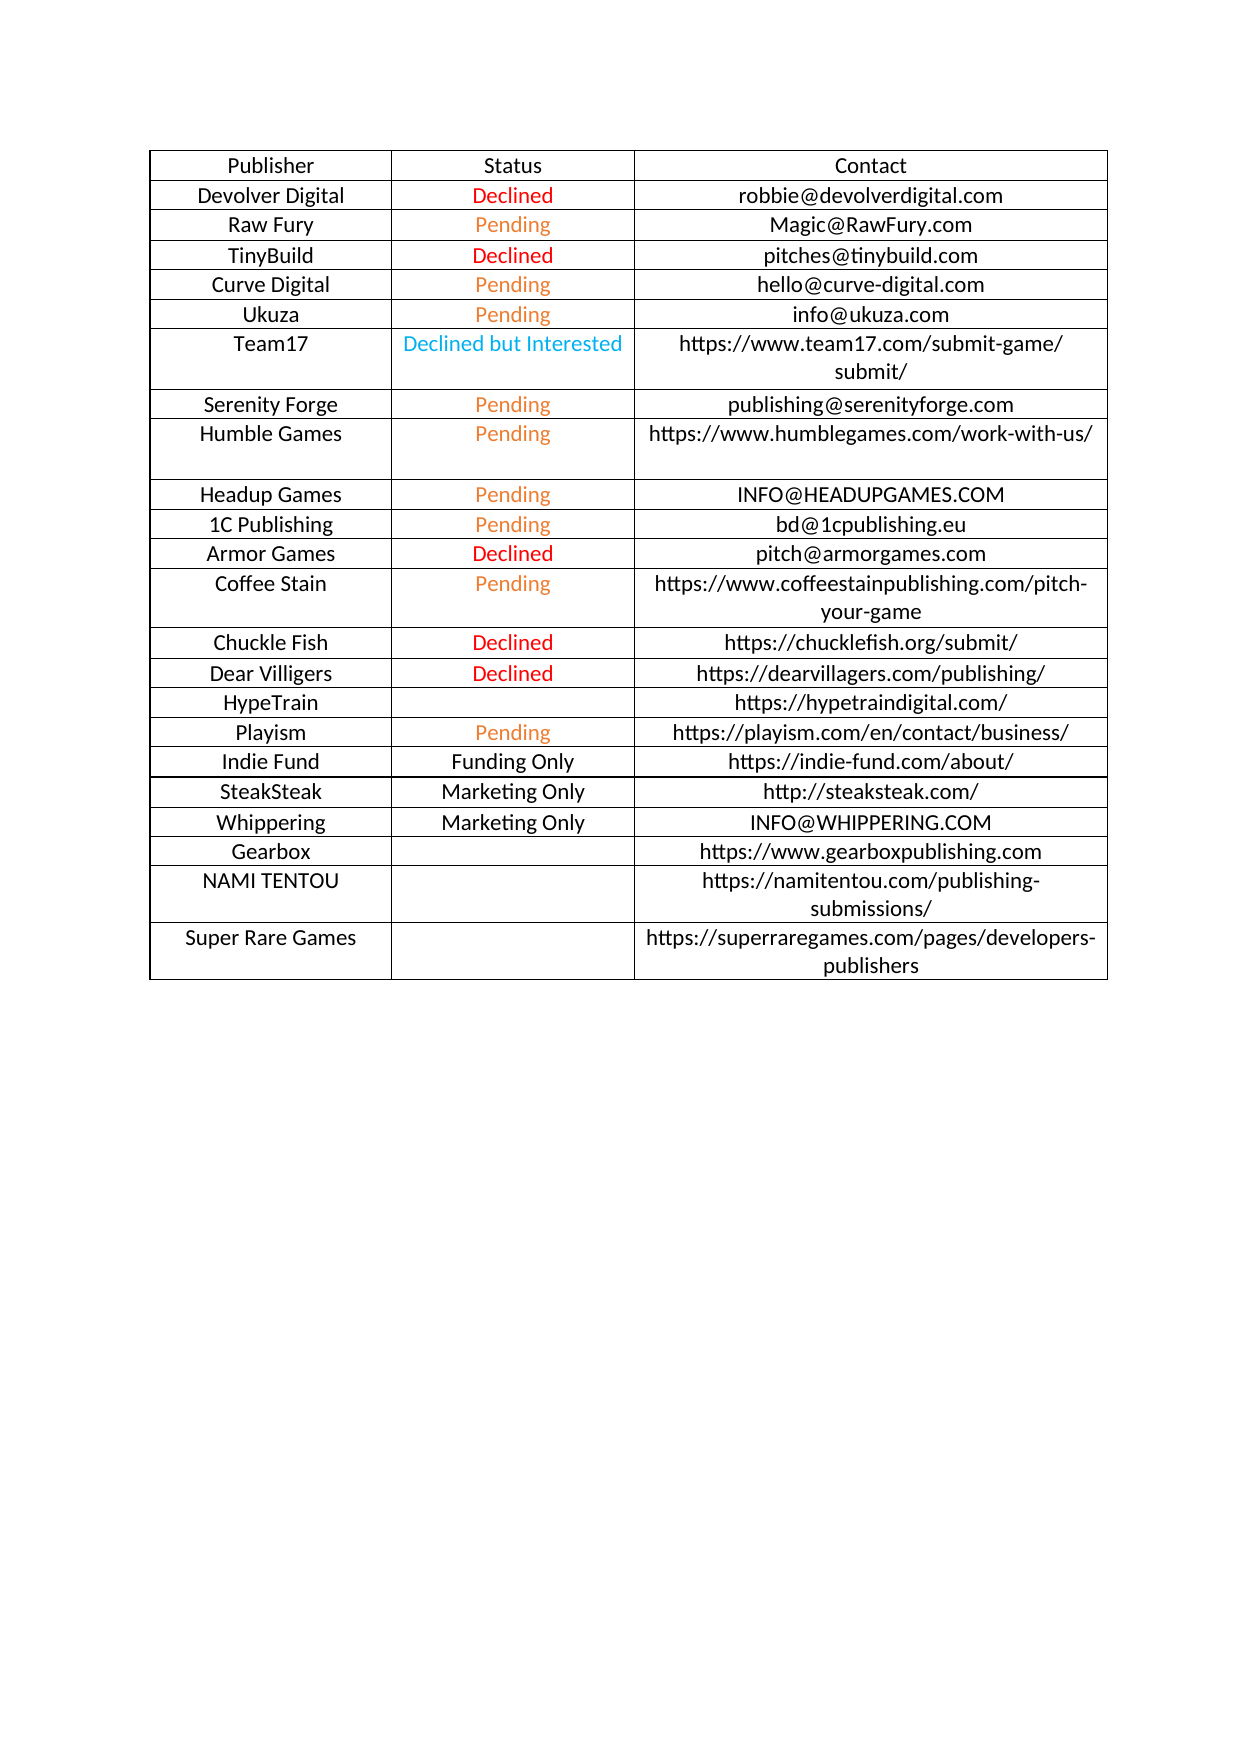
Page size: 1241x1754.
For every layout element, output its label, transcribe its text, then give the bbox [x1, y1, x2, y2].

table_cell https://www.coffeestainpublishing.com/pitch-your-game [635, 569, 1107, 627]
table_cell Declined [392, 241, 634, 269]
table_cell pitches@tinybuild.com [635, 241, 1107, 269]
table_cell Team17 [151, 329, 391, 389]
table_cell [392, 688, 634, 717]
table_cell https://dearvillagers.com/publishing/ [635, 659, 1107, 687]
table_cell info@ukuza.com [635, 300, 1107, 328]
table_cell Pending [392, 419, 634, 479]
table_cell [392, 923, 634, 979]
table_cell Whippering [151, 808, 391, 836]
table_header Publisher [151, 151, 391, 180]
table_cell https://hypetraindigital.com/ [635, 688, 1107, 717]
table_header Status [392, 151, 634, 180]
table_cell TinyBuild [151, 241, 391, 269]
table_cell Declined [392, 628, 634, 658]
table_cell Magic@RawFury.com [635, 210, 1107, 240]
table_cell Pending [392, 718, 634, 746]
table_cell http://steaksteak.com/ [635, 778, 1107, 807]
table_cell Curve Digital [151, 270, 391, 299]
table_cell SteakSteak [151, 778, 391, 807]
table_cell HypeTrain [151, 688, 391, 717]
table_cell Ukuza [151, 300, 391, 328]
table_cell https://playism.com/en/contact/business/ [635, 718, 1107, 746]
table_cell hello@curve-digital.com [635, 270, 1107, 299]
table_cell Raw Fury [151, 210, 391, 240]
table_cell publishing@serenityforge.com [635, 390, 1107, 418]
table_cell Armor Games [151, 539, 391, 568]
table_cell https://chucklefish.org/submit/ [635, 628, 1107, 658]
table_cell https://superraregames.com/pages/developers-publishers [635, 923, 1107, 979]
table_cell Marketing Only [392, 778, 634, 807]
table_cell Super Rare Games [151, 923, 391, 979]
table_cell Pending [392, 210, 634, 240]
table_cell Coffee Stain [151, 569, 391, 627]
table_cell INFO@WHIPPERING.COM [635, 808, 1107, 836]
table_cell Serenity Forge [151, 390, 391, 418]
table_cell https://www.team17.com/submit-game/submit/ [635, 329, 1107, 389]
table_cell Indie Fund [151, 747, 391, 776]
table_cell Pending [392, 480, 634, 509]
table_cell Pending [392, 390, 634, 418]
table_cell Pending [392, 300, 634, 328]
table_cell Declined [392, 539, 634, 568]
table_cell Dear Villigers [151, 659, 391, 687]
table_cell Devolver Digital [151, 181, 391, 209]
table_cell https://www.gearboxpublishing.com [635, 837, 1107, 865]
table_cell Declined [392, 181, 634, 209]
table_cell pitch@armorgames.com [635, 539, 1107, 568]
table_cell Pending [392, 510, 634, 538]
table_cell Marketing Only [392, 808, 634, 836]
table_cell Gearbox [151, 837, 391, 865]
table_cell Chuckle Fish [151, 628, 391, 658]
table_cell Headup Games [151, 480, 391, 509]
table_cell NAMI TENTOU [151, 866, 391, 922]
table_header Contact [635, 151, 1107, 180]
table_cell bd@1cpublishing.eu [635, 510, 1107, 538]
table_cell [392, 837, 634, 865]
table_cell Humble Games [151, 419, 391, 479]
table_cell INFO@HEADUPGAMES.COM [635, 480, 1107, 509]
table_cell https://namitentou.com/publishing-submissions/ [635, 866, 1107, 922]
table_cell https://www.humblegames.com/work-with-us/ [635, 419, 1107, 479]
table_cell 1C Publishing [151, 510, 391, 538]
table_cell https://indie-fund.com/about/ [635, 747, 1107, 776]
table_cell Declined but Interested [392, 329, 634, 389]
table_cell Declined [392, 659, 634, 687]
table_cell Playism [151, 718, 391, 746]
table_cell Pending [392, 270, 634, 299]
table_cell Pending [392, 569, 634, 627]
table_cell Funding Only [392, 747, 634, 776]
table_cell [392, 866, 634, 922]
table_cell robbie@devolverdigital.com [635, 181, 1107, 209]
